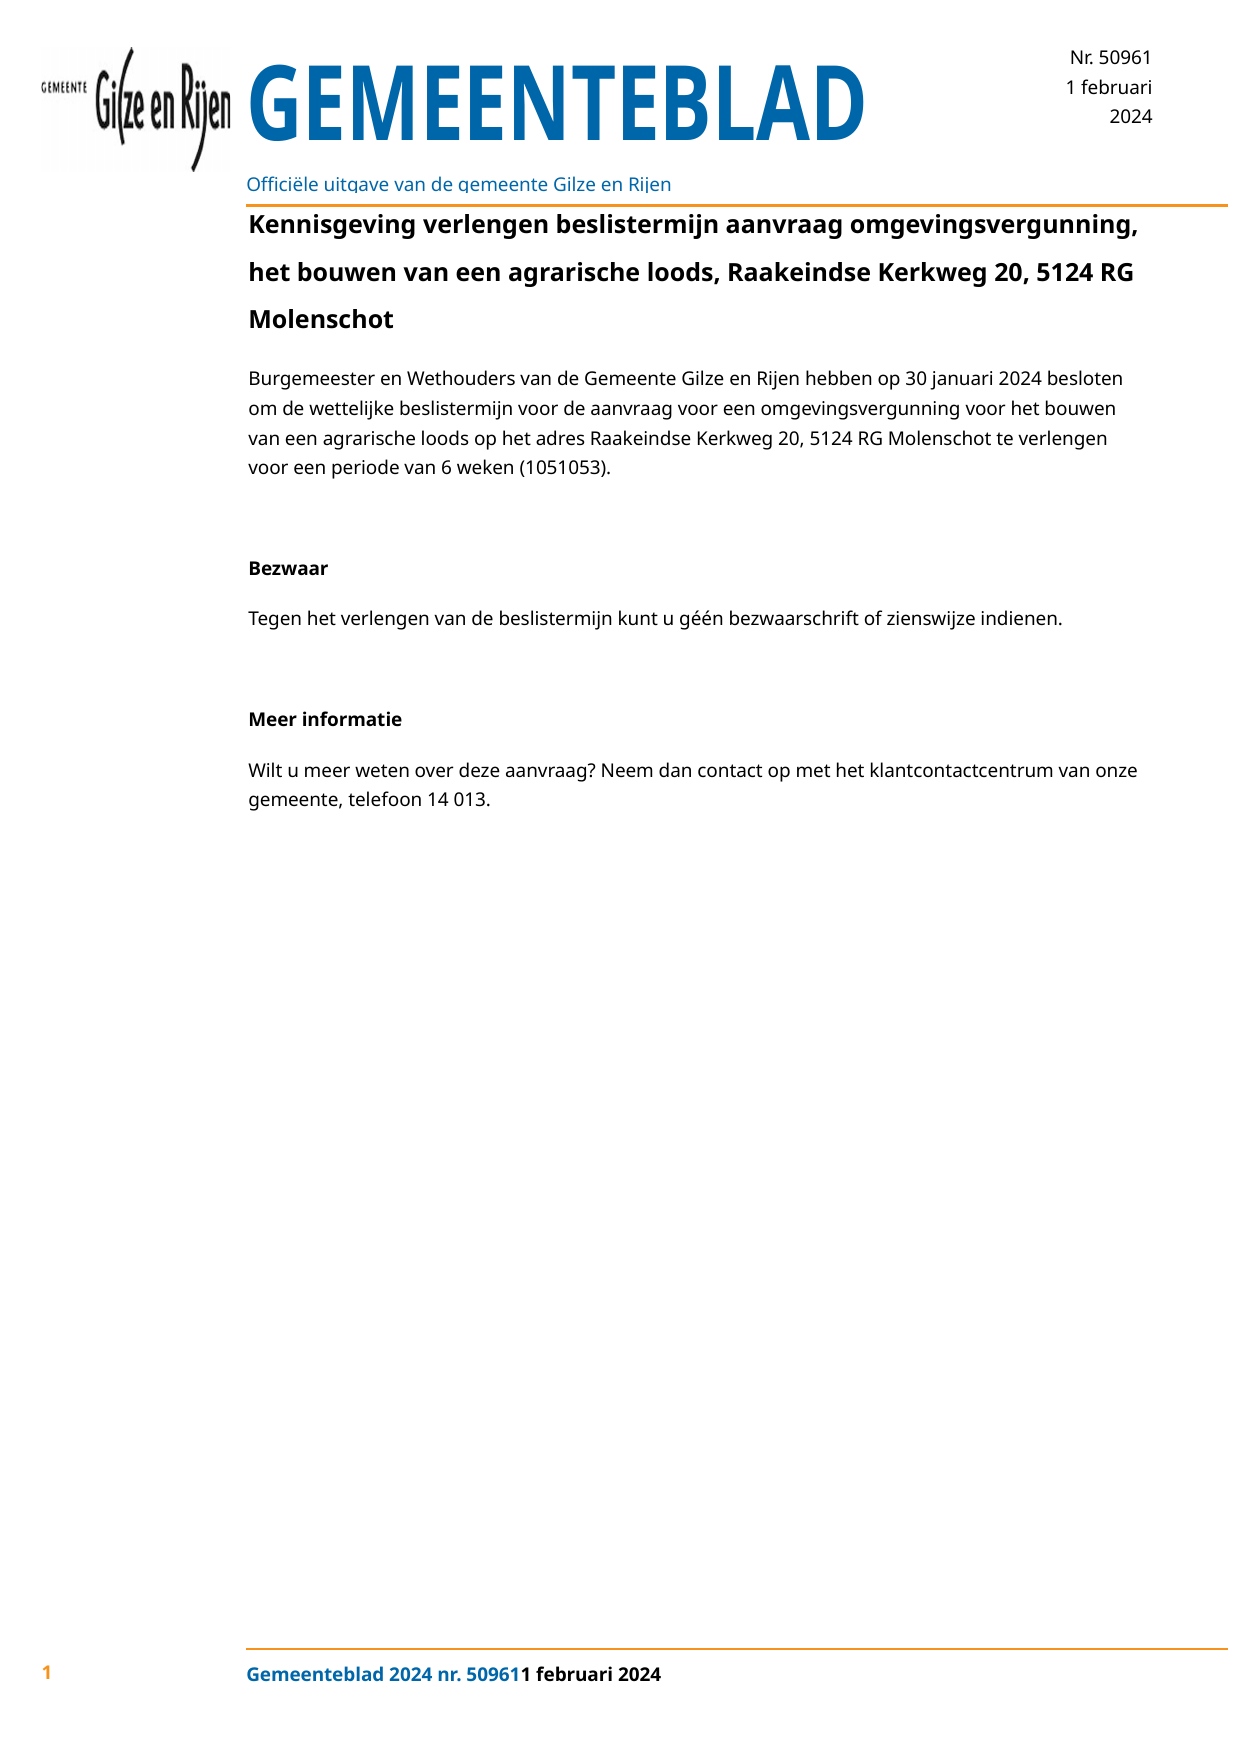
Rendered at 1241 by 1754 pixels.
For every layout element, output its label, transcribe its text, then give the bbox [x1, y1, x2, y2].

text Burgemeester en Wethouders van de Gemeente Gilze en Rijen hebben op 30 januari 2024 besloten om de wettelijke beslistermijn voor de aanvraag voor een omgevingsvergunning voor het bouwen van een agrarische loods op het adres Raakeindse Kerkweg 20, 5124 RG Molenschot te verlengen voor een periode van 6 weken (1051053). [248, 366, 1152, 480]
text Tegen het verlengen van de beslistermijn kunt u géén bezwaarschrift of zienswijze indienen. [248, 606, 1152, 631]
text Kennisgeving verlengen beslistermijn aanvraag omgevingsvergunning, het bouwen van een agrarische loods, Raakeindse Kerkweg 20, 5124 RG Molenschot [248, 207, 1152, 336]
text Meer informatie [248, 706, 1152, 732]
text Wilt u meer weten over deze aanvraag? Neem dan contact op met het klantcontactcentrum van onze gemeente, telefoon 14 013. [248, 757, 1152, 812]
picture [41, 47, 231, 172]
text Bezwaar [248, 555, 1152, 581]
